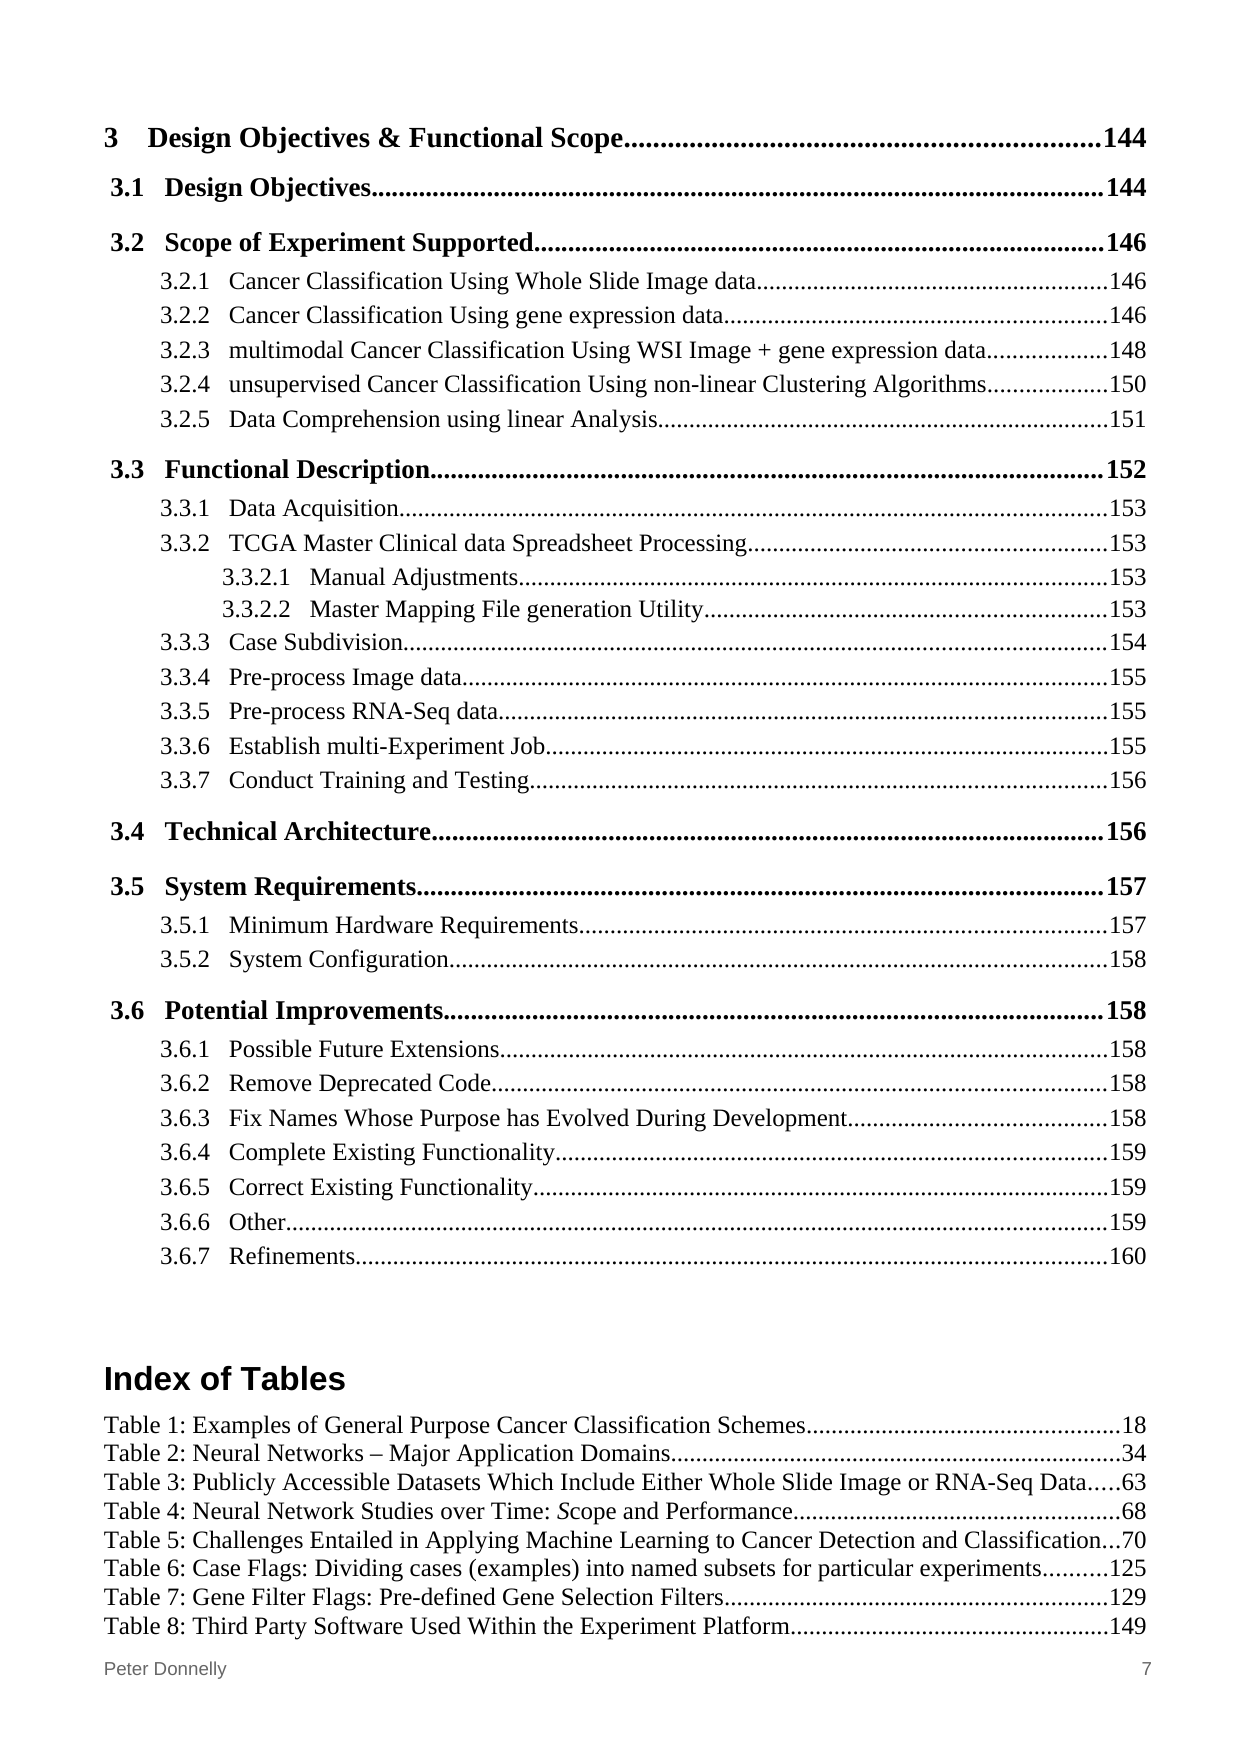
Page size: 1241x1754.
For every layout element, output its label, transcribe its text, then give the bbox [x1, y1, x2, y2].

text 3.3.1 Data Acquisition 153 [154, 493, 1146, 522]
text 3.3 Functional Description 152 [103, 453, 1146, 485]
text 3.5.1 Minimum Hardware Requirements 157 [154, 910, 1146, 938]
text 3.3.7 Conduct Training and Testing 156 [154, 766, 1146, 794]
text 3.6.2 Remove Deprecated Code 158 [154, 1068, 1146, 1097]
text Table 3: Publicly Accessible Datasets Which Include Either Whole Slide Image or RNA-Seq Data 63 [103, 1467, 1146, 1496]
text Table 5: Challenges Entailed in Applying Machine Learning to Cancer Detection and Classification 70 [103, 1525, 1146, 1553]
text Table 4: Neural Network Studies over Time: Scope and Performance 68 [103, 1496, 1146, 1525]
text 3.3.3 Case Subdivision 154 [154, 627, 1146, 656]
text 3.2.5 Data Comprehension using linear Analysis 151 [154, 404, 1146, 433]
text 3.2.4 unsupervised Cancer Classification Using non-linear Clustering Algorithms 150 [154, 369, 1146, 398]
text Table 6: Case Flags: Dividing cases (examples) into named subsets for particular experiments 125 [103, 1553, 1146, 1582]
text 3.2.3 multimodal Cancer Classification Using WSI Image + gene expression data 148 [154, 335, 1146, 364]
text 3.5.2 System Configuration 158 [154, 944, 1146, 973]
text 3.3.6 Establish multi-Experiment Job 155 [154, 731, 1146, 760]
text Table 2: Neural Networks – Major Application Domains 34 [103, 1438, 1146, 1467]
text Table 8: Third Party Software Used Within the Experiment Platform 149 [103, 1611, 1146, 1640]
text 3.2.1 Cancer Classification Using Whole Slide Image data 146 [154, 266, 1146, 294]
text 3.6.5 Correct Existing Functionality 159 [154, 1172, 1146, 1201]
subtitle Index of Tables [103, 1359, 1146, 1397]
text Table 1: Examples of General Purpose Cancer Classification Schemes 18 [103, 1410, 1146, 1438]
text 3.3.4 Pre-process Image data 155 [154, 662, 1146, 691]
text 3.3.5 Pre-process RNA-Seq data 155 [154, 696, 1146, 725]
text 3.6.1 Possible Future Extensions 158 [154, 1034, 1146, 1062]
text 3.3.2 TCGA Master Clinical data Spreadsheet Processing 153 [154, 528, 1146, 557]
text 3.6 Potential Improvements 158 [103, 994, 1146, 1025]
text 3.6.3 Fix Names Whose Purpose has Evolved During Development 158 [154, 1103, 1146, 1132]
text 3.3.2.2 Master Mapping File generation Utility 153 [216, 594, 1146, 623]
text 3.6.6 Other 159 [154, 1207, 1146, 1235]
text 3.4 Technical Architecture 156 [103, 815, 1146, 846]
text 3.5 System Requirements 157 [103, 870, 1146, 901]
text 3.3.2.1 Manual Adjustments 153 [216, 562, 1146, 590]
text 3.6.7 Refinements 160 [154, 1241, 1146, 1270]
text 3.1 Design Objectives 144 [103, 171, 1146, 202]
text Table 7: Gene Filter Flags: Pre-defined Gene Selection Filters 129 [103, 1582, 1146, 1611]
text 3.6.4 Complete Existing Functionality 159 [154, 1137, 1146, 1166]
text 3.2.2 Cancer Classification Using gene expression data 146 [154, 300, 1146, 329]
text 3.2 Scope of Experiment Supported 146 [103, 226, 1146, 257]
text 3 Design Objectives & Functional Scope 144 [103, 120, 1146, 153]
